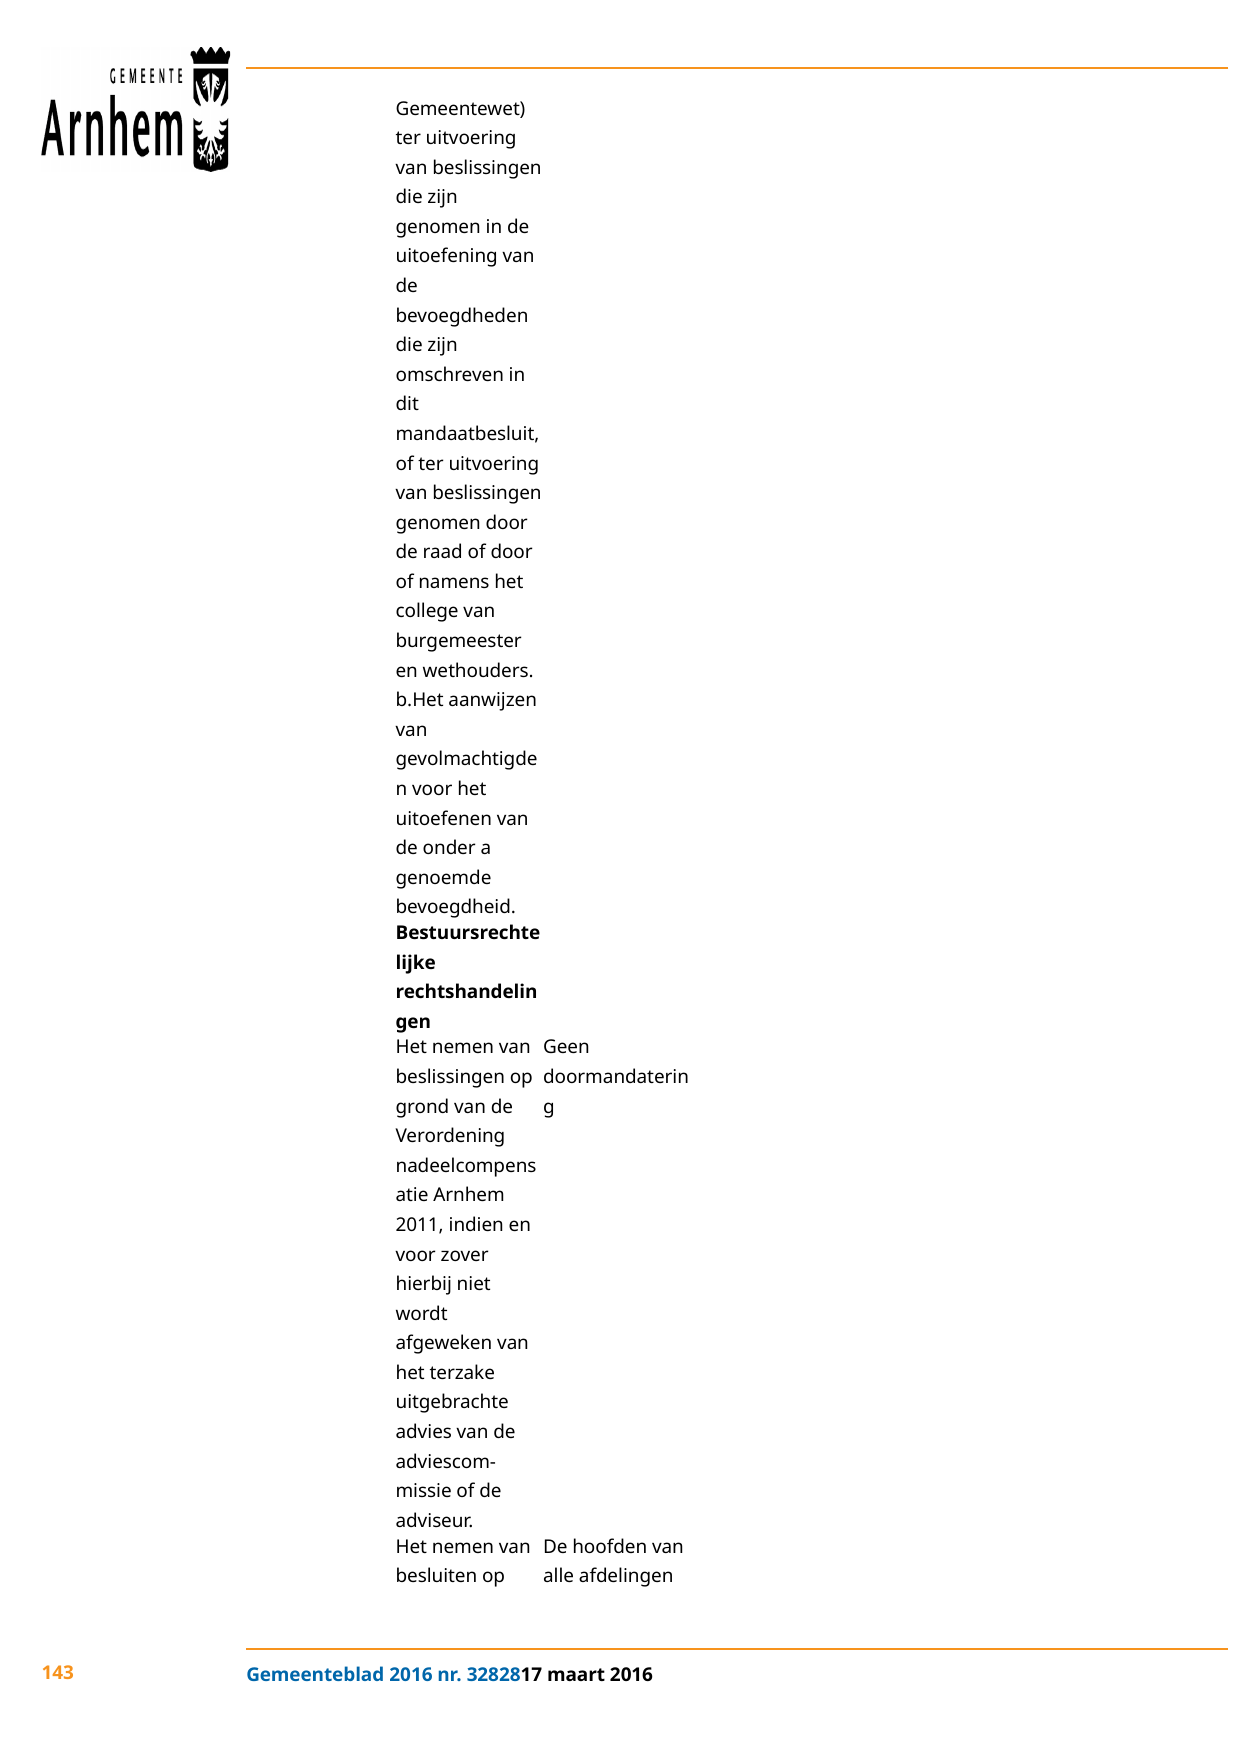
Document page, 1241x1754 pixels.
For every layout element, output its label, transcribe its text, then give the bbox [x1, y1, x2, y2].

table_cell [248, 1533, 395, 1588]
table_cell [690, 919, 838, 1034]
table_cell [690, 1533, 838, 1588]
table_cell [838, 95, 1004, 919]
table_cell Bestuursrechtelijke rechtshandelingen [395, 919, 543, 1034]
table_cell [248, 95, 395, 919]
table_cell [543, 919, 690, 1034]
table_cell Gemeentewet) ter uitvoering van beslissingen die zijn genomen in de uitoefening van de bevoegdheden die zijn omschreven in dit mandaatbesluit, of ter uitvoering van beslissingen genomen door de raad of door of namens het college van burgemeester en wethouders. b.Het aanwijzen van gevolmachtigden voor het uitoefenen van de onder a genoemde bevoegdheid. [395, 95, 543, 919]
table_cell [690, 95, 838, 919]
table_cell [543, 95, 690, 919]
table_cell [690, 1034, 838, 1533]
table_cell [248, 1034, 395, 1533]
table_cell Het nemen van beslissingen op grond van de Verordening nadeelcompensatie Arnhem 2011, indien en voor zover hierbij niet wordt afgeweken van het terzake uitgebrachte advies van de adviescom-missie of de adviseur. [395, 1034, 543, 1533]
table_cell Het nemen van besluiten op [395, 1533, 543, 1588]
table_cell Geen doormandatering [543, 1034, 690, 1533]
table_cell [838, 1533, 1004, 1588]
table_cell [838, 919, 1004, 1034]
picture [41, 47, 231, 172]
table_cell [838, 1034, 1004, 1533]
table_cell [248, 919, 395, 1034]
table_cell De hoofden van alle afdelingen [543, 1533, 690, 1588]
